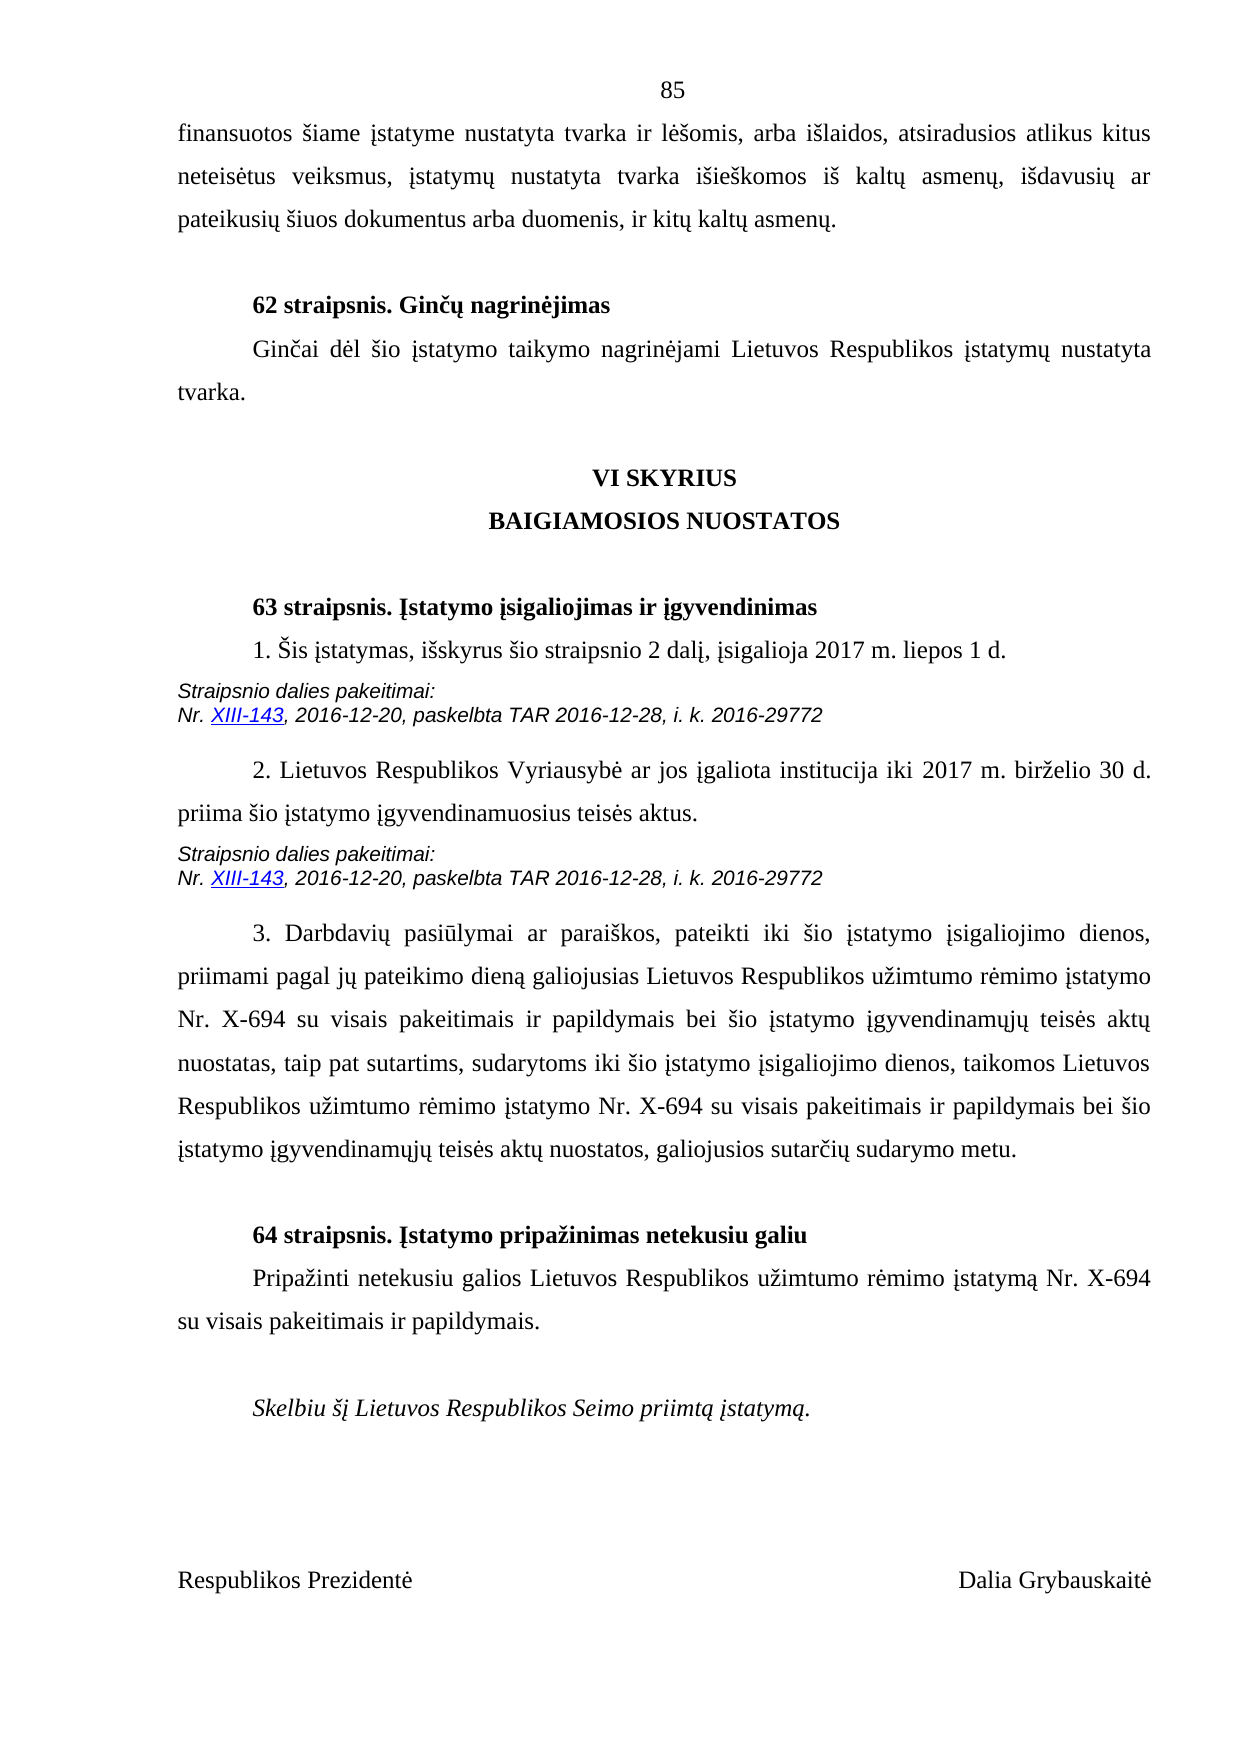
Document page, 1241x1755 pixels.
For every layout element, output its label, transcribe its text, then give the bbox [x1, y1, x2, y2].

text 63 straipsnis. Įstatymo įsigaliojimas ir įgyvendinimas [177, 592, 1152, 621]
text Ginčai dėl šio įstatymo taikymo nagrinėjami Lietuvos Respublikos įstatymų nustatyta tvarka. [177, 334, 1152, 406]
text 3. Darbdavių pasiūlymai ar paraiškos, pateikti iki šio įstatymo įsigaliojimo dienos, priimami pagal jų pateikimo dieną galiojusias Lietuvos Respublikos užimtumo rėmimo įstatymo Nr. X-694 su visais pakeitimais ir papildymais bei šio įstatymo įgyvendinamųjų teisės aktų nuostatas, taip pat sutartims, sudarytoms iki šio įstatymo įsigaliojimo dienos, taikomos Lietuvos Respublikos užimtumo rėmimo įstatymo Nr. X-694 su visais pakeitimais ir papildymais bei šio įstatymo įgyvendinamųjų teisės aktų nuostatos, galiojusios sutarčių sudarymo metu. [177, 918, 1152, 1163]
text Pripažinti netekusiu galios Lietuvos Respublikos užimtumo rėmimo įstatymą Nr. X-694 su visais pakeitimais ir papildymais. [177, 1263, 1152, 1335]
text Respublikos Prezidentė Dalia Grybauskaitė [177, 1565, 1152, 1594]
text 2. Lietuvos Respublikos Vyriausybė ar jos įgaliota institucija iki 2017 m. birželio 30 d. priima šio įstatymo įgyvendinamuosius teisės aktus. [177, 755, 1152, 827]
text BAIGIAMOSIOS NUOSTATOS [177, 506, 1152, 535]
text VI SKYRIUS [177, 463, 1152, 492]
text finansuotos šiame įstatyme nustatyta tvarka ir lėšomis, arba išlaidos, atsiradusios atlikus kitus neteisėtus veiksmus, įstatymų nustatyta tvarka išieškomos iš kaltų asmenų, išdavusių ar pateikusių šiuos dokumentus arba duomenis, ir kitų kaltų asmenų. [177, 118, 1152, 233]
text Straipsnio dalies pakeitimai: [177, 679, 1152, 703]
text 62 straipsnis. Ginčų nagrinėjimas [177, 291, 1152, 319]
text Nr. XIII-143, 2016-12-20, paskelbta TAR 2016-12-28, i. k. 2016-29772 [177, 703, 1152, 727]
text 1. Šis įstatymas, išskyrus šio straipsnio 2 dalį, įsigalioja 2017 m. liepos 1 d. [177, 636, 1152, 664]
text Nr. XIII-143, 2016-12-20, paskelbta TAR 2016-12-28, i. k. 2016-29772 [177, 866, 1152, 889]
text Straipsnio dalies pakeitimai: [177, 842, 1152, 866]
text 64 straipsnis. Įstatymo pripažinimas netekusiu galiu [177, 1220, 1152, 1249]
text Skelbiu šį Lietuvos Respublikos Seimo priimtą įstatymą. [177, 1393, 1152, 1421]
